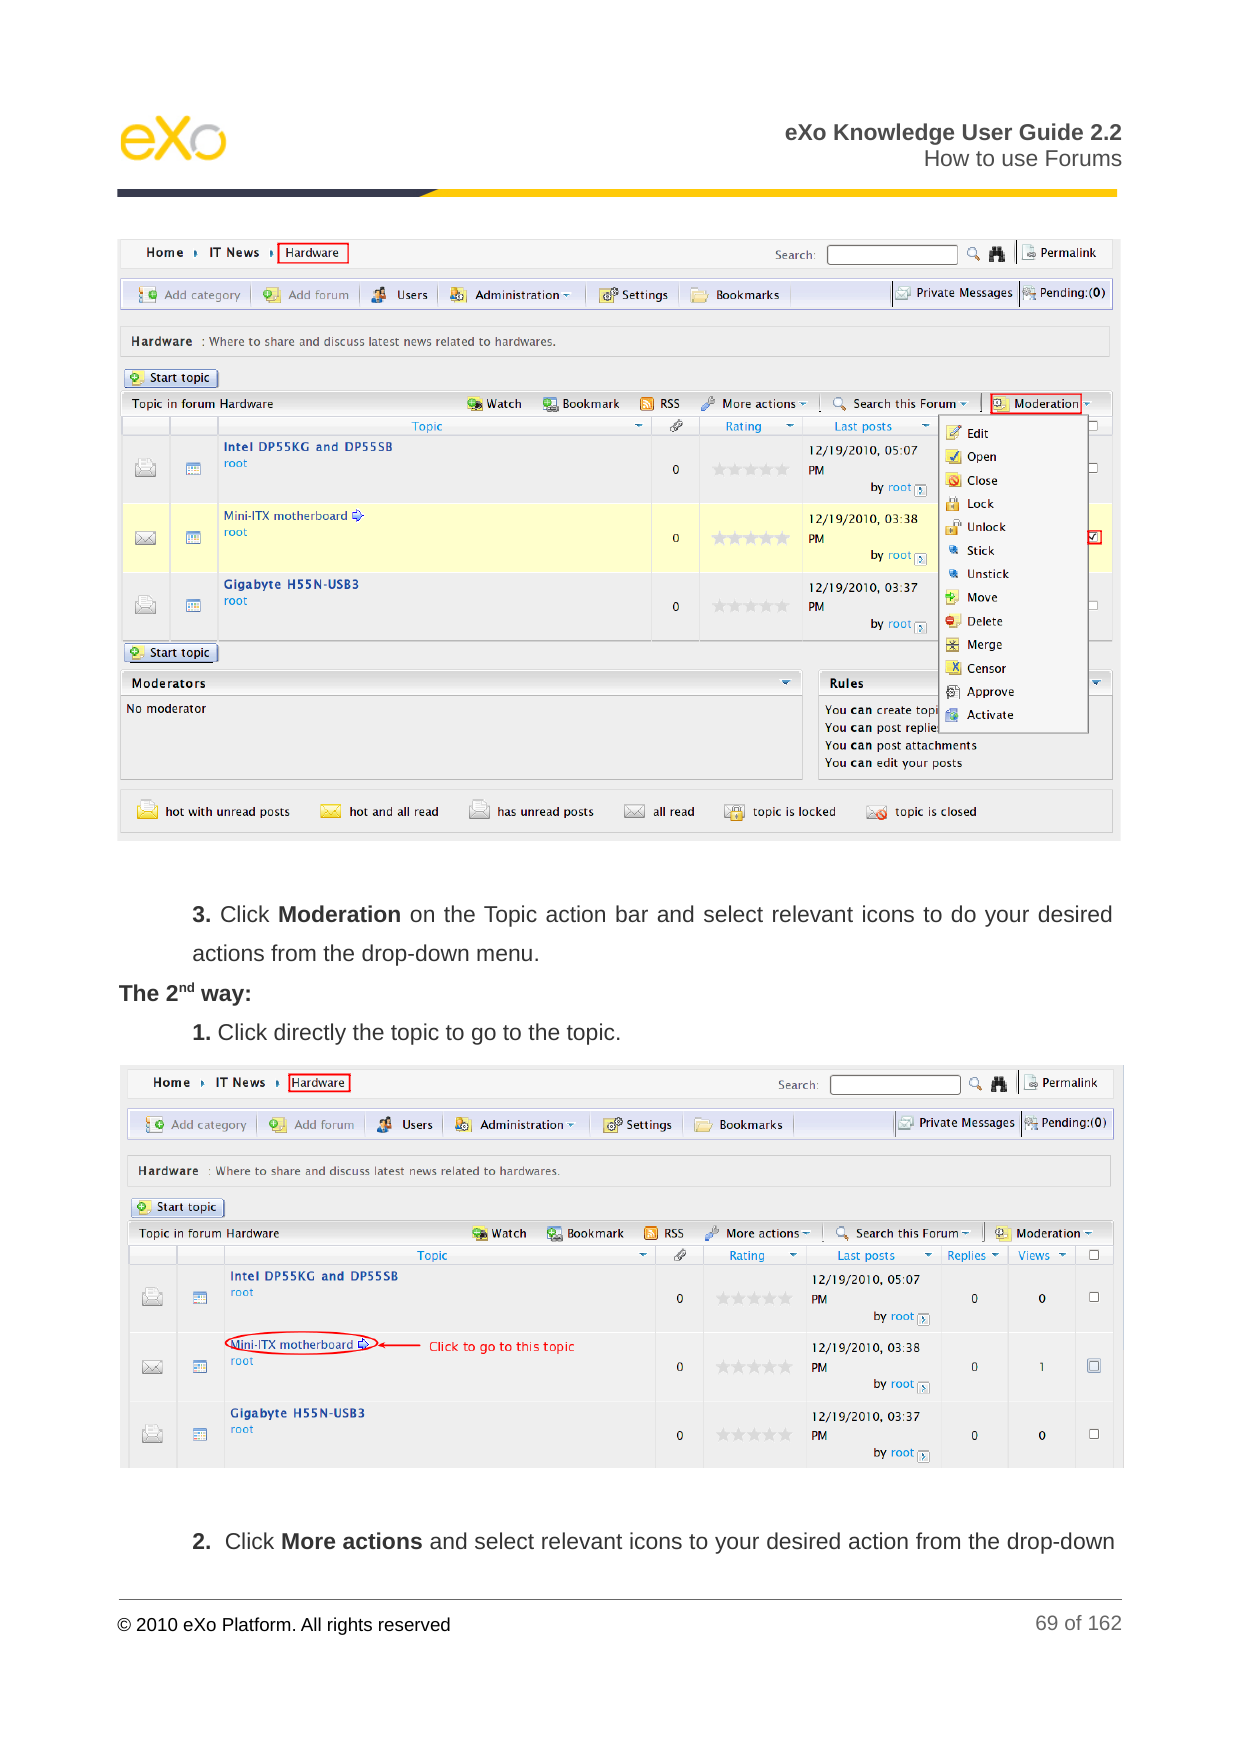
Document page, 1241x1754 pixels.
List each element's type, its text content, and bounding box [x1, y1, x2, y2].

picture [120, 1065, 1124, 1468]
picture [117, 239, 1121, 841]
text 3. Click Moderation on the Topic action bar and select relevant icons to do your desired actions from the drop-down menu. [118, 901, 1122, 967]
picture [120, 115, 227, 161]
text 1. Click directly the topic to go to the topic. [118, 1019, 1122, 1046]
text 2. Click More actions and select relevant icons to your desired action from the drop-down [118, 1528, 1122, 1554]
picture [117, 189, 1118, 197]
text The 2nd way: [118, 980, 1122, 1006]
